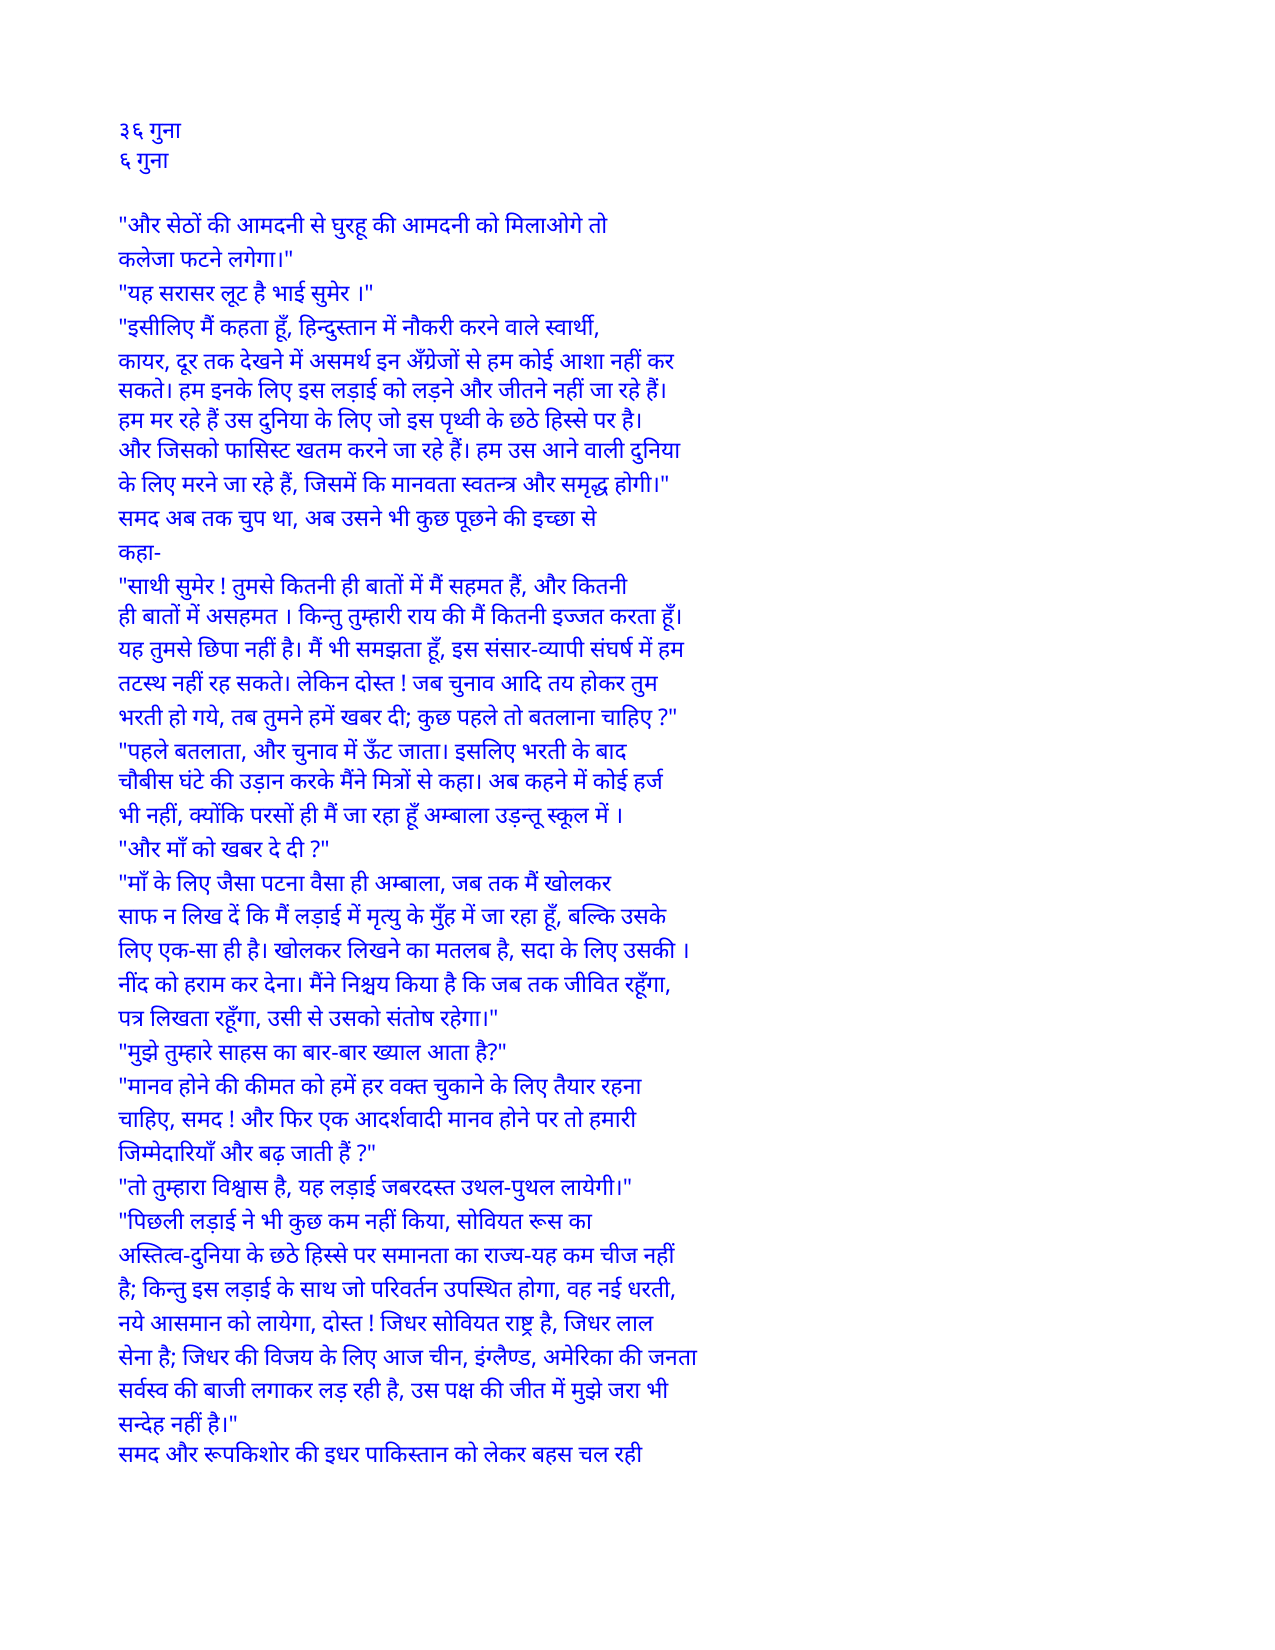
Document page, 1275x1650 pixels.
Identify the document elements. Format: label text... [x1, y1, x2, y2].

text साफ न लिख दें कि मैं लड़ाई में मृत्यु के मुँह में जा रहा हूँ, बल्कि उसके [118, 900, 1157, 934]
text ६ गुना [118, 148, 1157, 178]
text चाहिए, समद ! और फिर एक आदर्शवादी मानव होने पर तो हमारी [118, 1103, 1157, 1137]
text ही बातों में असहमत । किन्तु तुम्हारी राय की मैं कितनी इज्जत करता हूँ। [118, 603, 1157, 633]
text के लिए मरने जा रहे हैं, जिसमें कि मानवता स्वतन्त्र और समृद्ध होगी।" [118, 468, 1157, 502]
text "पिछली लड़ाई ने भी कुछ कम नहीं किया, सोवियत रूस का [118, 1205, 1157, 1239]
text नये आसमान को लायेगा, दोस्त ! जिधर सोवियत राष्ट्र है, जिधर लाल [118, 1307, 1157, 1340]
text लिए एक-सा ही है। खोलकर लिखने का मतलब है, सदा के लिए उसकी । [118, 934, 1157, 968]
text सर्वस्व की बाजी लगाकर लड़ रही है, उस पक्ष की जीत में मुझे जरा भी [118, 1374, 1157, 1408]
text कलेजा फटने लगेगा।" [118, 243, 1157, 277]
text भी नहीं, क्योंकि परसों ही मैं जा रहा हूँ अम्बाला उड़न्तू स्कूल में । [118, 799, 1157, 833]
text पत्र लिखता रहूँगा, उसी से उसको संतोष रहेगा।" [118, 1002, 1157, 1036]
text यह तुमसे छिपा नहीं है। मैं भी समझता हूँ, इस संसार-व्यापी संघर्ष में हम [118, 633, 1157, 667]
text "यह सरासर लूट है भाई सुमेर ।" [118, 277, 1157, 311]
text चौबीस घंटे की उड़ान करके मैंने मित्रों से कहा। अब कहने में कोई हर्ज [118, 769, 1157, 799]
text हम मर रहे हैं उस दुनिया के लिए जो इस पृथ्वी के छठे हिस्से पर है। [118, 408, 1157, 438]
text "और माँ को खबर दे दी ?" [118, 833, 1157, 866]
text जिम्मेदारियाँ और बढ़ जाती हैं ?" [118, 1137, 1157, 1171]
text तटस्थ नहीं रह सकते। लेकिन दोस्त ! जब चुनाव आदि तय होकर तुम [118, 667, 1157, 701]
text ३६ गुना [118, 118, 1157, 148]
text "और सेठों की आमदनी से घुरहू की आमदनी को मिलाओगे तो [118, 209, 1157, 243]
text नींद को हराम कर देना। मैंने निश्चय किया है कि जब तक जीवित रहूँगा, [118, 968, 1157, 1002]
text "साथी सुमेर ! तुमसे कितनी ही बातों में मैं सहमत हैं, और कितनी [118, 570, 1157, 603]
text "पहले बतलाता, और चुनाव में ऊँट जाता। इसलिए भरती के बाद [118, 735, 1157, 769]
text "तो तुम्हारा विश्वास है, यह लड़ाई जबरदस्त उथल-पुथल लायेगी।" [118, 1171, 1157, 1205]
text अस्तित्व-दुनिया के छठे हिस्से पर समानता का राज्य-यह कम चीज नहीं [118, 1239, 1157, 1273]
text "मानव होने की कीमत को हमें हर वक्त चुकाने के लिए तैयार रहना [118, 1069, 1157, 1103]
text कहा- [118, 536, 1157, 570]
text सेना है; जिधर की विजय के लिए आज चीन, इंग्लैण्ड, अमेरिका की जनता [118, 1340, 1157, 1374]
text सकते। हम इनके लिए इस लड़ाई को लड़ने और जीतने नहीं जा रहे हैं। [118, 378, 1157, 408]
text "मुझे तुम्हारे साहस का बार-बार ख्याल आता है?" [118, 1036, 1157, 1069]
text समद और रूपकिशोर की इधर पाकिस्तान को लेकर बहस चल रही [118, 1442, 1157, 1472]
text समद अब तक चुप था, अब उसने भी कुछ पूछने की इच्छा से [118, 502, 1157, 536]
text भरती हो गये, तब तुमने हमें खबर दी; कुछ पहले तो बतलाना चाहिए ?" [118, 701, 1157, 735]
text सन्देह नहीं है।" [118, 1408, 1157, 1442]
text है; किन्तु इस लड़ाई के साथ जो परिवर्तन उपस्थित होगा, वह नई धरती, [118, 1273, 1157, 1307]
text "माँ के लिए जैसा पटना वैसा ही अम्बाला, जब तक मैं खोलकर [118, 866, 1157, 900]
text और जिसको फासिस्ट खतम करने जा रहे हैं। हम उस आने वाली दुनिया [118, 438, 1157, 468]
text "इसीलिए मैं कहता हूँ, हिन्दुस्तान में नौकरी करने वाले स्वार्थी, [118, 311, 1157, 344]
text कायर, दूर तक देखने में असमर्थ इन अँग्रेजों से हम कोई आशा नहीं कर [118, 344, 1157, 378]
